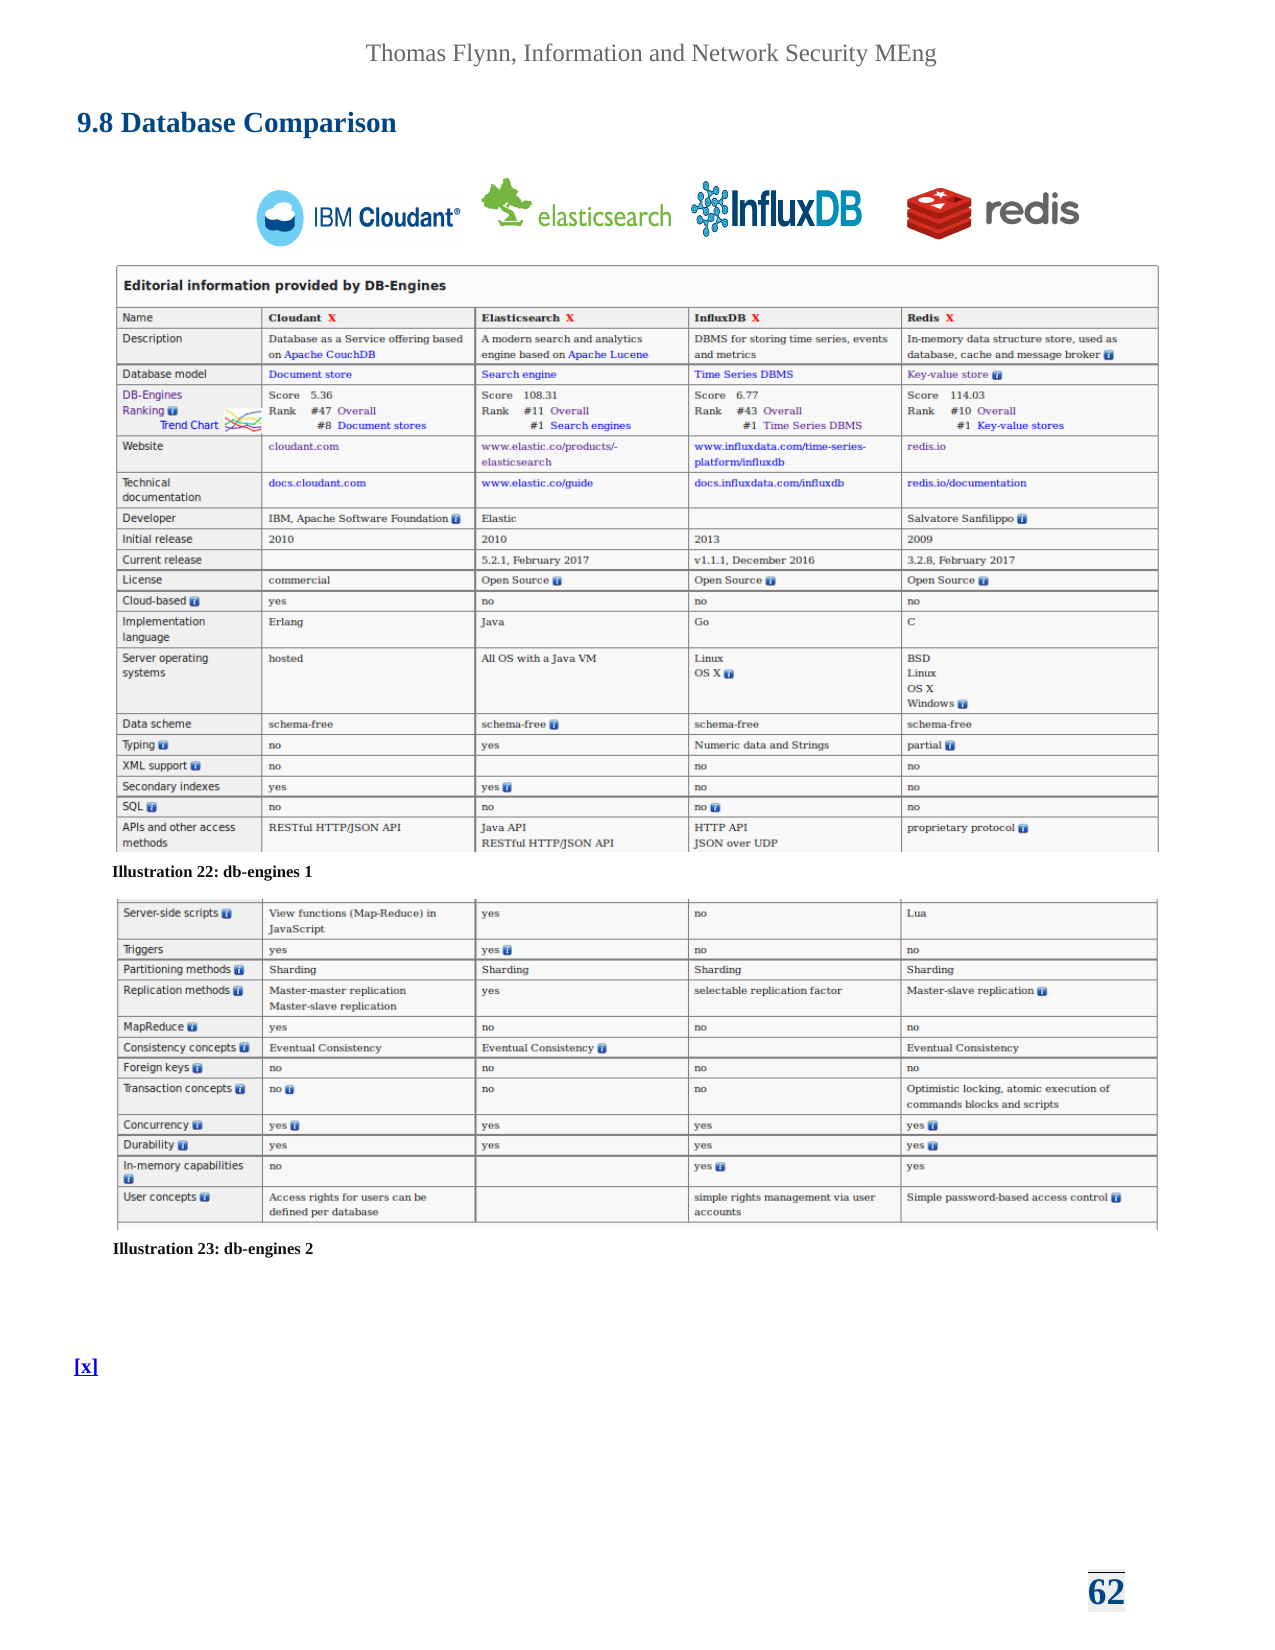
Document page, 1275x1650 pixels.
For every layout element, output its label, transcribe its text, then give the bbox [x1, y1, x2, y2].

picture [478, 175, 671, 234]
picture [691, 181, 862, 237]
text [x] [74, 1354, 1125, 1378]
picture [847, 211, 856, 219]
picture [256, 189, 464, 247]
text Illustration 23: db-engines 2 [113, 1230, 1194, 1258]
picture [906, 187, 1080, 241]
picture [111, 262, 1163, 852]
picture [112, 899, 1164, 1230]
text Illustration 22: db-engines 1 [112, 852, 1194, 881]
subtitle 9.8 Database Comparison [74, 105, 1125, 138]
picture [847, 197, 855, 204]
